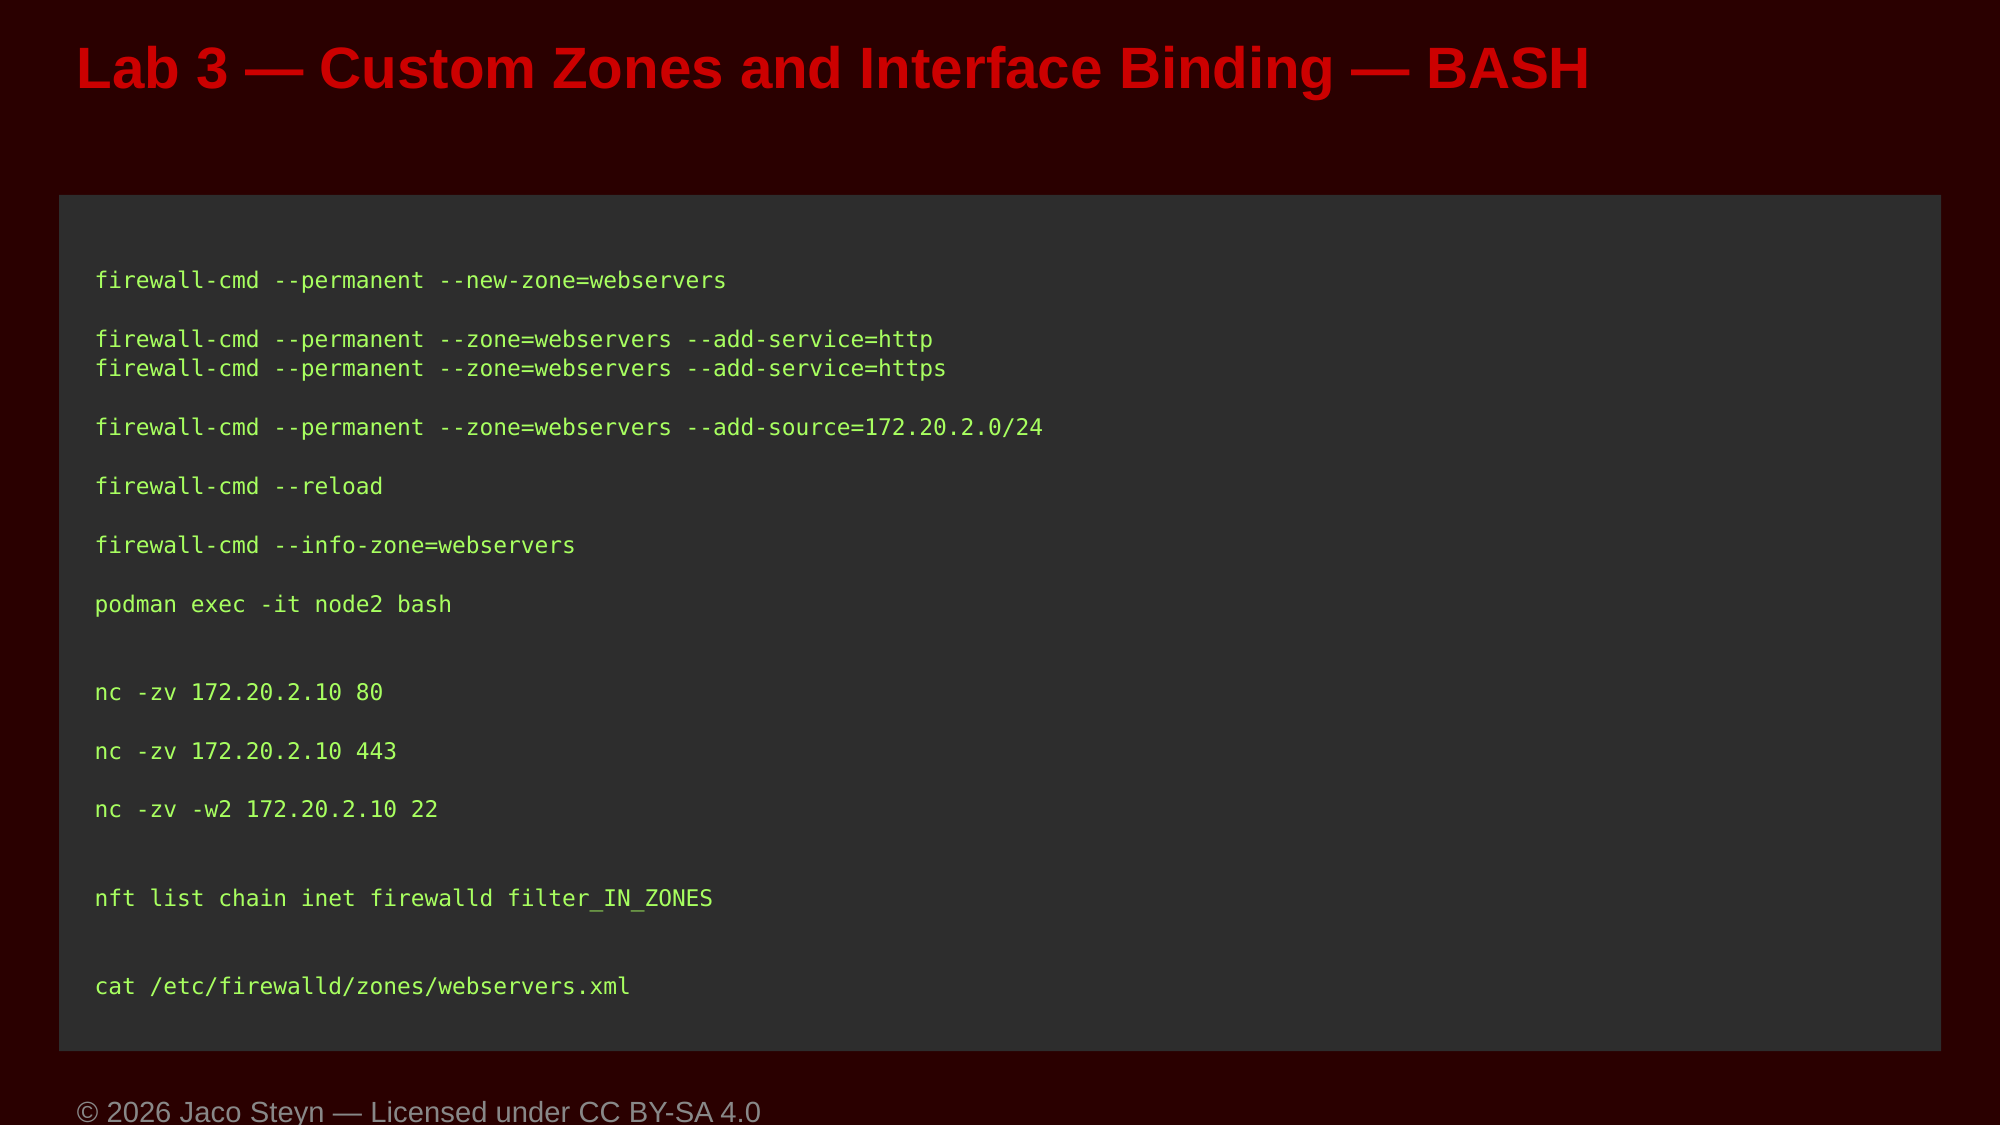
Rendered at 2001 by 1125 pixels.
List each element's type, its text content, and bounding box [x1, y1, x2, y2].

text_box Lab 3 — Custom Zones and Interface Binding — BASH [59, 23, 1942, 178]
text_box firewall-cmd --permanent --new-zone=webservers firewall-cmd --permanent --zone=webservers --add-service=http firewall-cmd --permanent --zone=webservers --add-service=https firewall-cmd --permanent --zone=webservers --add-source=172.20.2.0/24 firewall-cmd --reload firewall-cmd --info-zone=webservers podman exec -it node2 bash nc -zv 172.20.2.10 80 nc -zv 172.20.2.10 443 nc -zv -w2 172.20.2.10 22 nft list chain inet firewalld filter_IN_ZONES cat /etc/firewalld/zones/webservers.xml [59, 194, 1942, 1052]
text_box © 2026 Jaco Steyn — Licensed under CC BY-SA 4.0 [59, 1083, 1942, 1120]
